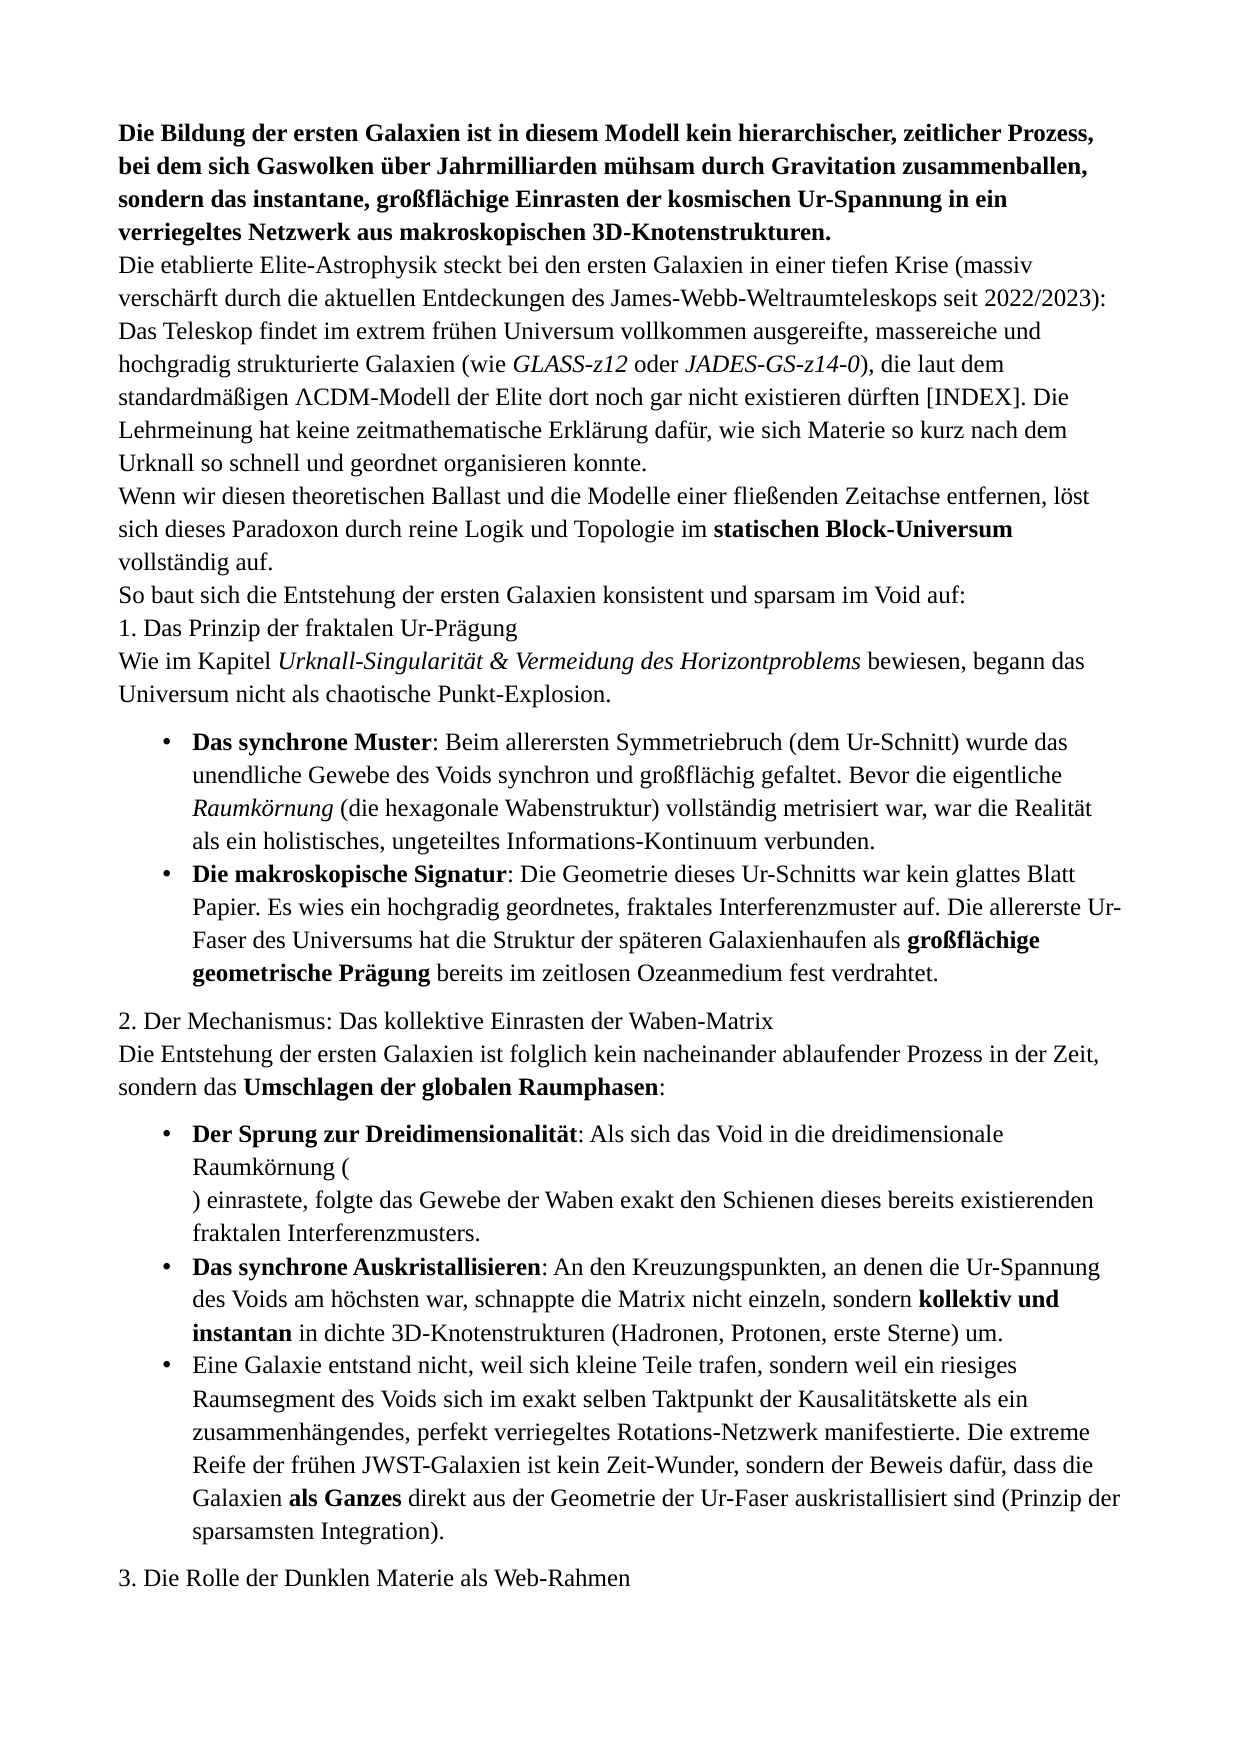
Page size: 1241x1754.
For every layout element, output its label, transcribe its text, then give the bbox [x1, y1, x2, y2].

list Der Sprung zur Dreidimensionalität: Als sich das Void in die dreidimensionale Raumkörnung ( [162, 1119, 1122, 1181]
text So baut sich die Entstehung der ersten Galaxien konsistent und sparsam im Void auf: [118, 580, 1122, 609]
list Die makroskopische Signatur: Die Geometrie dieses Ur-Schnitts war kein glattes Blatt Papier. Es wies ein hochgradig geordnetes, fraktales Interferenzmuster auf. Die allererste Ur-Faser des Universums hat die Struktur der späteren Galaxienhaufen als großflächige geometrische Prägung bereits im zeitlosen Ozeanmedium fest verdrahtet. [162, 859, 1122, 987]
text 2. Der Mechanismus: Das kollektive Einrasten der Waben-Matrix [118, 1006, 1122, 1034]
list ) einrastete, folgte das Gewebe der Waben exakt den Schienen dieses bereits existierenden fraktalen Interferenzmusters. [162, 1186, 1122, 1247]
list Das synchrone Auskristallisieren: An den Kreuzungspunkten, an denen die Ur-Spannung des Voids am höchsten war, schnappte die Matrix nicht einzeln, sondern kollektiv und instantan in dichte 3D-Knotenstrukturen (Hadronen, Protonen, erste Sterne) um. [162, 1252, 1122, 1346]
text Die etablierte Elite-Astrophysik steckt bei den ersten Galaxien in einer tiefen Krise (massiv verschärft durch die aktuellen Entdeckungen des James-Webb-Weltraumteleskops seit 2022/2023): Das Teleskop findet im extrem frühen Universum vollkommen ausgereifte, massereiche und hochgradig strukturierte Galaxien (wie GLASS-z12 oder JADES-GS-z14-0), die laut dem standardmäßigen ΛCDM-Modell der Elite dort noch gar nicht existieren dürften [INDEX]. Die Lehrmeinung hat keine zeitmathematische Erklärung dafür, wie sich Materie so kurz nach dem Urknall so schnell und geordnet organisieren konnte. [118, 250, 1122, 477]
text Die Entstehung der ersten Galaxien ist folglich kein nacheinander ablaufender Prozess in der Zeit, sondern das Umschlagen der globalen Raumphasen: [118, 1039, 1122, 1101]
text 1. Das Prinzip der fraktalen Ur-Prägung [118, 613, 1122, 642]
list Das synchrone Muster: Beim allerersten Symmetriebruch (dem Ur-Schnitt) wurde das unendliche Gewebe des Voids synchron und großflächig gefaltet. Bevor die eigentliche Raumkörnung (die hexagonale Wabenstruktur) vollständig metrisiert war, war die Realität als ein holistisches, ungeteiltes Informations-Kontinuum verbunden. [162, 727, 1122, 855]
text Die Bildung der ersten Galaxien ist in diesem Modell kein hierarchischer, zeitlicher Prozess, bei dem sich Gaswolken über Jahrmilliarden mühsam durch Gravitation zusammenballen, sondern das instantane, großflächige Einrasten der kosmischen Ur-Spannung in ein verriegeltes Netzwerk aus makroskopischen 3D-Knotenstrukturen. [118, 118, 1122, 246]
text 3. Die Rolle der Dunklen Materie als Web-Rahmen [118, 1563, 1122, 1592]
text Wenn wir diesen theoretischen Ballast und die Modelle einer fließenden Zeitachse entfernen, löst sich dieses Paradoxon durch reine Logik und Topologie im statischen Block-Universum vollständig auf. [118, 481, 1122, 576]
text Wie im Kapitel Urknall-Singularität & Vermeidung des Horizontproblems bewiesen, begann das Universum nicht als chaotische Punkt-Explosion. [118, 646, 1122, 708]
list Eine Galaxie entstand nicht, weil sich kleine Teile trafen, sondern weil ein riesiges Raumsegment des Voids sich im exakt selben Taktpunkt der Kausalitätskette als ein zusammenhängendes, perfekt verriegeltes Rotations-Netzwerk manifestierte. Die extreme Reife der frühen JWST-Galaxien ist kein Zeit-Wunder, sondern der Beweis dafür, dass die Galaxien als Ganzes direkt aus der Geometrie der Ur-Faser auskristallisiert sind (Prinzip der sparsamsten Integration). [162, 1351, 1122, 1544]
